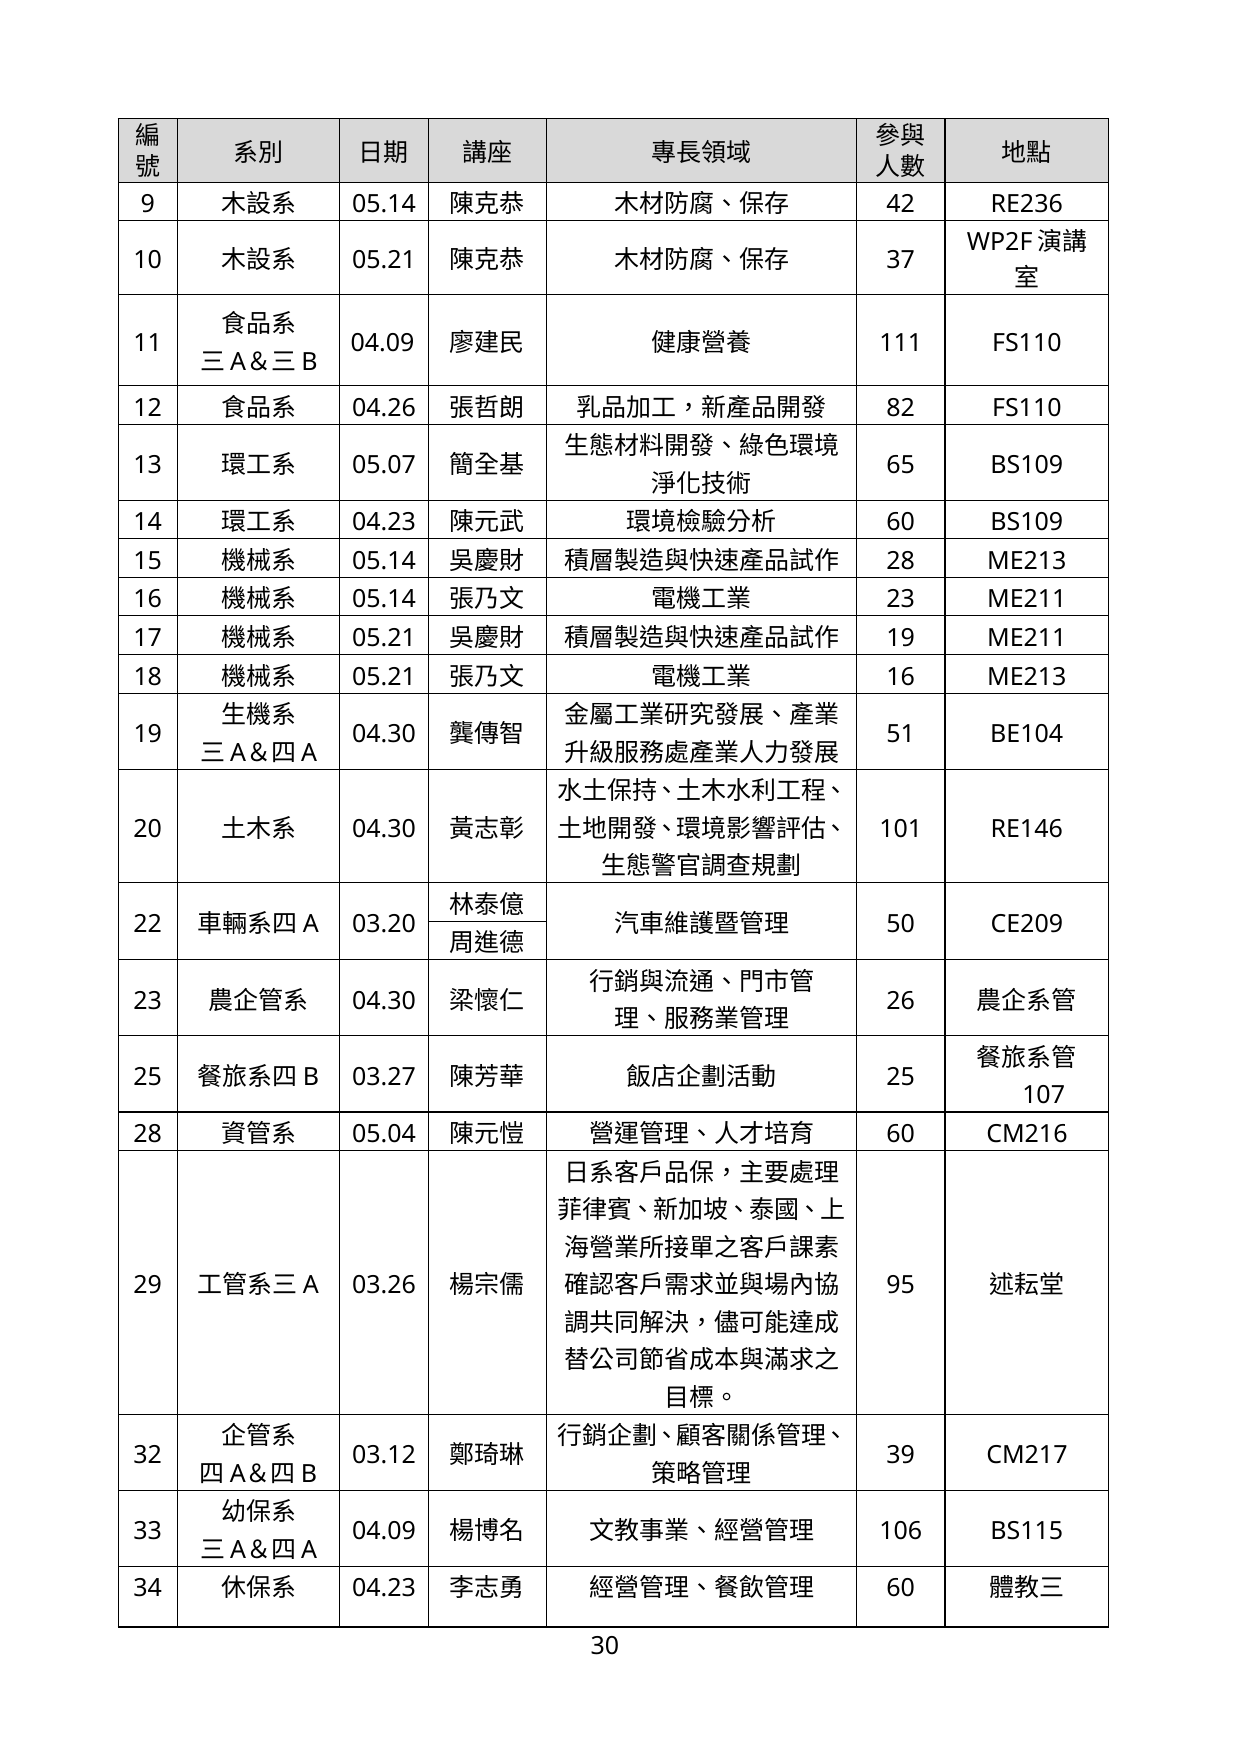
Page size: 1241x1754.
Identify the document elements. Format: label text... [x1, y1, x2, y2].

table_cell 13 [119, 425, 177, 500]
table_cell 82 [857, 386, 944, 424]
table_cell 食品系 [178, 386, 339, 424]
table_cell 企管系 四A＆四B [178, 1415, 339, 1490]
table_header 講座 [429, 119, 546, 182]
table_cell 日系客戶品保，主要處理菲律賓、新加坡、泰國、上海營業所接單之客戶課素確認客戶需求並與場內協調共同解決，儘可能達成替公司節省成本與滿求之目標。 [547, 1151, 856, 1414]
table_cell 10 [119, 221, 177, 294]
table_cell CM216 [946, 1113, 1108, 1150]
table_header 編號 [119, 119, 177, 182]
table_cell 食品系 三A＆三B [178, 295, 339, 385]
table_cell 吳慶財 [429, 616, 546, 654]
table_cell 03.27 [340, 1036, 428, 1111]
table_header 日期 [340, 119, 428, 182]
table_cell 34 [119, 1567, 177, 1626]
table_cell 106 [857, 1491, 944, 1566]
table_cell 03.20 [340, 883, 428, 959]
table_cell 楊博名 [429, 1491, 546, 1566]
table_cell 龔傳智 [429, 694, 546, 768]
table_cell 餐旅系管107 [946, 1036, 1108, 1111]
table_cell 行銷與流通、門市管 理、服務業管理 [547, 960, 856, 1035]
table_cell 18 [119, 655, 177, 692]
table_cell 04.23 [340, 1567, 428, 1626]
table_cell 60 [857, 1567, 944, 1626]
table_cell 05.14 [340, 183, 428, 220]
table_cell ME213 [946, 539, 1108, 577]
table_cell 木設系 [178, 183, 339, 220]
table_cell 29 [119, 1151, 177, 1414]
table_cell 19 [857, 616, 944, 654]
table_cell 04.09 [340, 1491, 428, 1566]
table_cell 李志勇 [429, 1567, 546, 1626]
table_cell RE236 [946, 183, 1108, 220]
table_cell RE146 [946, 770, 1108, 882]
table_cell 33 [119, 1491, 177, 1566]
table_cell 111 [857, 295, 944, 385]
table_cell 機械系 [178, 616, 339, 654]
table_cell 簡全基 [429, 425, 546, 500]
table_cell 03.12 [340, 1415, 428, 1490]
table_cell 張哲朗 [429, 386, 546, 424]
table_cell 木材防腐、保存 [547, 183, 856, 220]
table_header 系別 [178, 119, 339, 182]
table_cell 28 [857, 539, 944, 577]
table_cell 水土保持、土木水利工程、土地開發、環境影響評估、生態警官調查規劃 [547, 770, 856, 882]
table_cell 陳元愷 [429, 1113, 546, 1150]
table_cell 32 [119, 1415, 177, 1490]
table_cell BS115 [946, 1491, 1108, 1566]
table_cell 05.07 [340, 425, 428, 500]
table_cell 工管系三A [178, 1151, 339, 1414]
table_cell 電機工業 [547, 655, 856, 692]
table_cell 16 [857, 655, 944, 692]
table_cell 金屬工業研究發展、產業升級服務處產業人力發展 [547, 694, 856, 768]
table_cell 60 [857, 501, 944, 538]
table_cell 農企管系 [178, 960, 339, 1035]
table_cell 機械系 [178, 578, 339, 615]
table_cell 23 [119, 960, 177, 1035]
table_cell 28 [119, 1113, 177, 1150]
table_cell 04.30 [340, 694, 428, 768]
table_cell 14 [119, 501, 177, 538]
table_cell 12 [119, 386, 177, 424]
table_cell 休保系 [178, 1567, 339, 1626]
table_cell 木材防腐、保存 [547, 221, 856, 294]
table_cell 95 [857, 1151, 944, 1414]
table_cell WP2F演講室 [946, 221, 1108, 294]
table_cell 餐旅系四B [178, 1036, 339, 1111]
table_cell 39 [857, 1415, 944, 1490]
table_header 地點 [946, 119, 1108, 182]
table_cell 體教三 [946, 1567, 1108, 1626]
table_cell 資管系 [178, 1113, 339, 1150]
table_cell BS109 [946, 501, 1108, 538]
table_cell 積層製造與快速產品試作 [547, 539, 856, 577]
table_cell 積層製造與快速產品試作 [547, 616, 856, 654]
table_cell BS109 [946, 425, 1108, 500]
table_cell 行銷企劃、顧客關係管理、策略管理 [547, 1415, 856, 1490]
table_cell 述耘堂 [946, 1151, 1108, 1414]
table_cell 機械系 [178, 539, 339, 577]
table_cell 機械系 [178, 655, 339, 692]
table_cell 04.30 [340, 770, 428, 882]
table_cell 05.14 [340, 539, 428, 577]
table_cell 22 [119, 883, 177, 959]
table_cell 車輛系四A [178, 883, 339, 959]
table_cell 文教事業、經營管理 [547, 1491, 856, 1566]
table_cell 林泰億 [429, 883, 546, 921]
table_cell 05.14 [340, 578, 428, 615]
table_cell 農企系管 [946, 960, 1108, 1035]
table_cell 25 [857, 1036, 944, 1111]
table_cell 電機工業 [547, 578, 856, 615]
table_cell 05.21 [340, 221, 428, 294]
table_cell 鄭琦琳 [429, 1415, 546, 1490]
table_cell 乳品加工，新產品開發 [547, 386, 856, 424]
table_header 參與 人數 [857, 119, 944, 182]
table_cell 吳慶財 [429, 539, 546, 577]
table_header 專長領域 [547, 119, 856, 182]
table_cell 陳克恭 [429, 183, 546, 220]
table_cell 經營管理、餐飲管理 [547, 1567, 856, 1626]
table_cell 50 [857, 883, 944, 959]
table_cell 生態材料開發、綠色環境淨化技術 [547, 425, 856, 500]
table_cell 9 [119, 183, 177, 220]
table_cell 陳克恭 [429, 221, 546, 294]
table_cell 26 [857, 960, 944, 1035]
table_cell 環工系 [178, 501, 339, 538]
table_cell 04.23 [340, 501, 428, 538]
table_cell 05.21 [340, 655, 428, 692]
table_cell 汽車維護暨管理 [547, 883, 856, 959]
table_cell FS110 [946, 295, 1108, 385]
table_cell 60 [857, 1113, 944, 1150]
table_cell 51 [857, 694, 944, 768]
table_cell 15 [119, 539, 177, 577]
table_cell 03.26 [340, 1151, 428, 1414]
table_cell 營運管理、人才培育 [547, 1113, 856, 1150]
table_cell 19 [119, 694, 177, 768]
table_cell 木設系 [178, 221, 339, 294]
table_cell 05.04 [340, 1113, 428, 1150]
table_cell FS110 [946, 386, 1108, 424]
table_cell 土木系 [178, 770, 339, 882]
table_cell 17 [119, 616, 177, 654]
table_cell ME211 [946, 578, 1108, 615]
table_cell ME213 [946, 655, 1108, 692]
table_cell 周進德 [429, 922, 546, 959]
table_cell 23 [857, 578, 944, 615]
table_cell 陳芳華 [429, 1036, 546, 1111]
table_cell 42 [857, 183, 944, 220]
table_cell 梁懷仁 [429, 960, 546, 1035]
table_cell 幼保系 三A＆四A [178, 1491, 339, 1566]
table_cell 20 [119, 770, 177, 882]
table_cell 陳元武 [429, 501, 546, 538]
table_cell 37 [857, 221, 944, 294]
table_cell 生機系 三A＆四A [178, 694, 339, 768]
table_cell BE104 [946, 694, 1108, 768]
table_cell 廖建民 [429, 295, 546, 385]
table_cell 11 [119, 295, 177, 385]
table_cell 04.26 [340, 386, 428, 424]
table_cell 101 [857, 770, 944, 882]
table_cell 25 [119, 1036, 177, 1111]
table_cell ME211 [946, 616, 1108, 654]
table_cell 張乃文 [429, 578, 546, 615]
table_cell 04.30 [340, 960, 428, 1035]
table_cell 16 [119, 578, 177, 615]
table_cell 04.09 [340, 295, 428, 385]
table_cell CE209 [946, 883, 1108, 959]
table_cell 環境檢驗分析 [547, 501, 856, 538]
table_cell 05.21 [340, 616, 428, 654]
table_cell 張乃文 [429, 655, 546, 692]
table_cell 楊宗儒 [429, 1151, 546, 1414]
table_cell 環工系 [178, 425, 339, 500]
table_cell 健康營養 [547, 295, 856, 385]
table_cell 飯店企劃活動 [547, 1036, 856, 1111]
table_cell 65 [857, 425, 944, 500]
table_cell 黃志彰 [429, 770, 546, 882]
table_cell CM217 [946, 1415, 1108, 1490]
